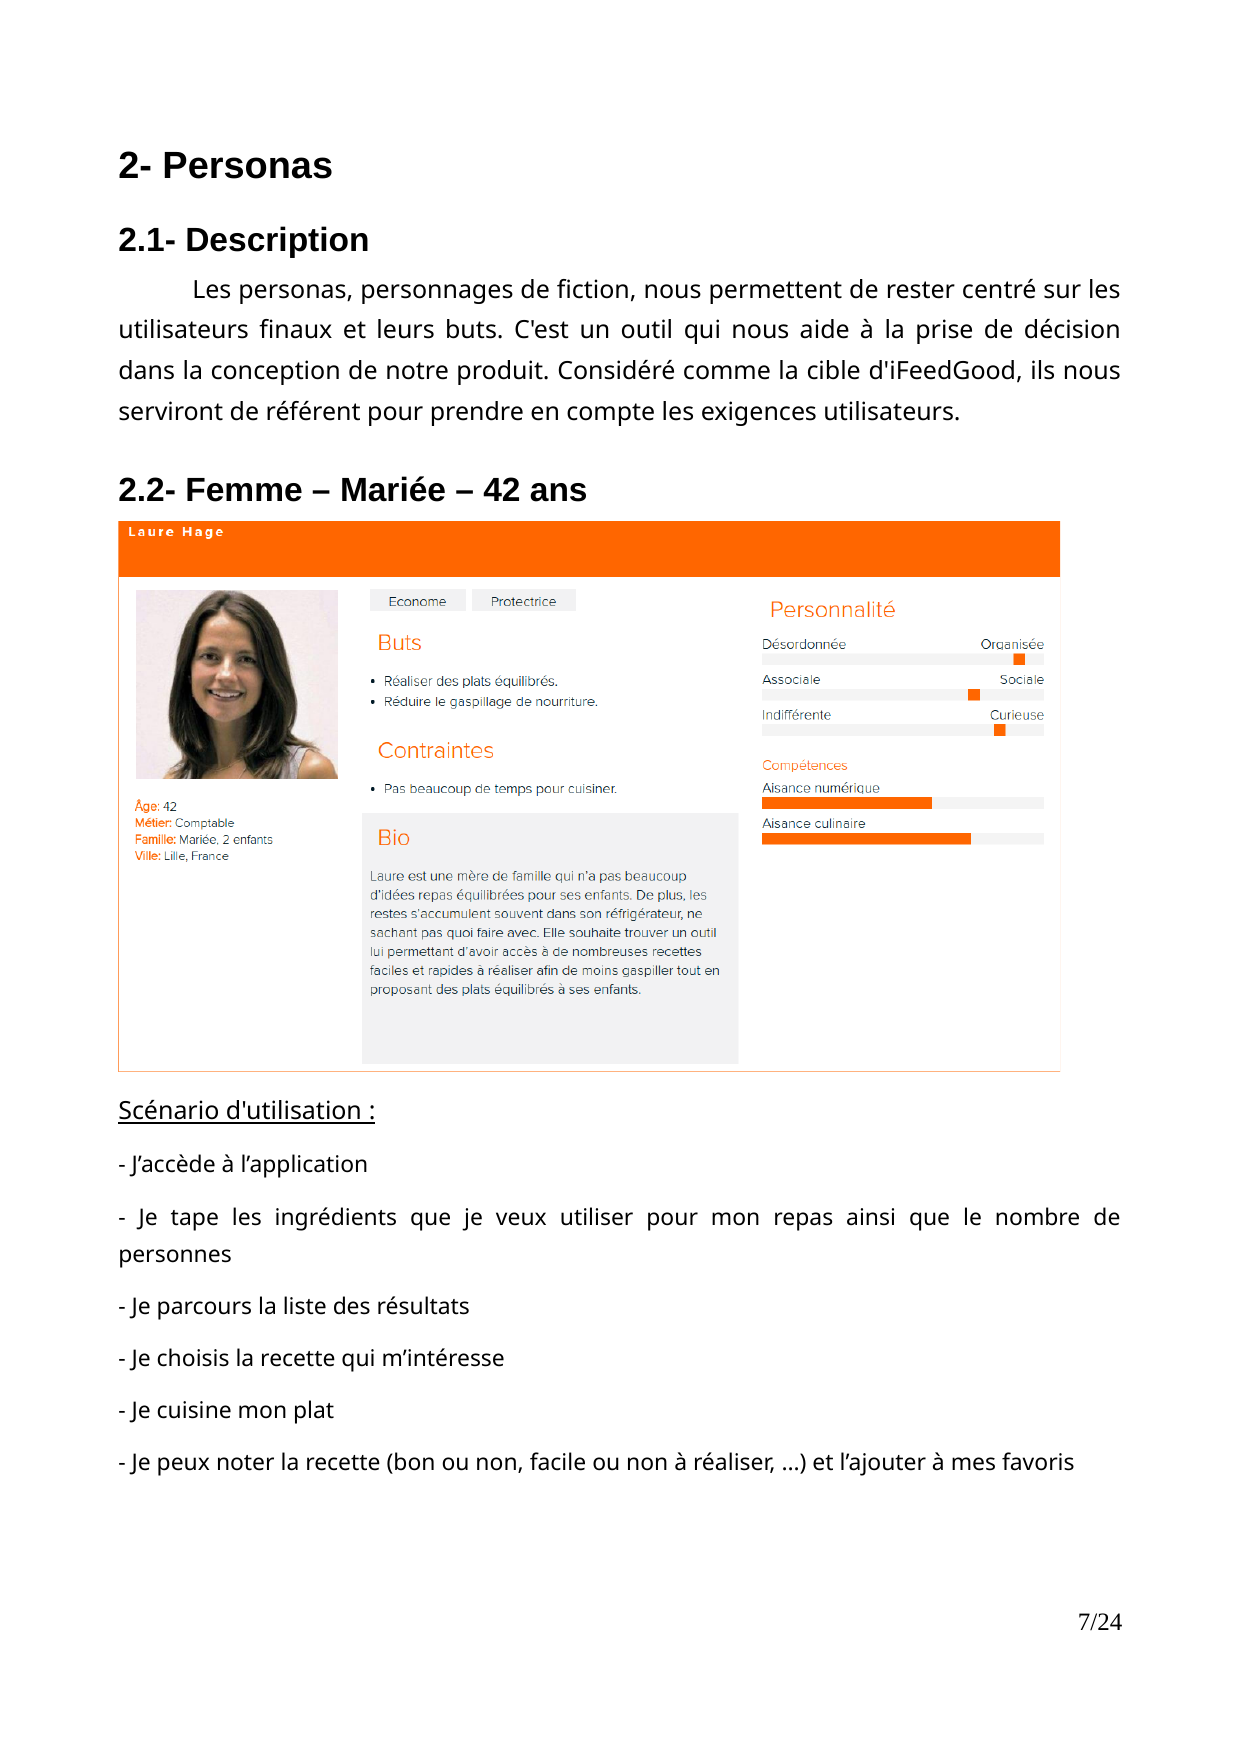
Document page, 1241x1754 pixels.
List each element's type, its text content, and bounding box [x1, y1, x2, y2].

subtitle 2.2- Femme – Mariée – 42 ans [118, 470, 1122, 509]
picture [118, 521, 1061, 1072]
text - Je choisis la recette qui m’intéresse [118, 1342, 1122, 1373]
text - Je cuisine mon plat [118, 1394, 1122, 1425]
text - Je tape les ingrédients que je veux utiliser pour mon repas ainsi que le nombre de personnes [118, 1200, 1122, 1269]
text - Je peux noter la recette (bon ou non, facile ou non à réaliser, …) et l’ajouter à mes favoris [118, 1446, 1122, 1477]
text - Je parcours la liste des résultats [118, 1290, 1122, 1321]
text Scénario d'utilisation : [118, 1093, 1122, 1127]
subtitle 2.1- Description [118, 220, 1122, 259]
text Les personas, personnages de fiction, nous permettent de rester centré sur les utilisateurs finaux et leurs buts. C'est un outil qui nous aide à la prise de décision dans la conception de notre produit. Considéré comme la cible d'iFeedGood, ils nous serviront de référent pour prendre en compte les exigences utilisateurs. [118, 271, 1122, 428]
text - J’accède à l’application [118, 1148, 1122, 1179]
subtitle 2- Personas [118, 143, 1122, 187]
